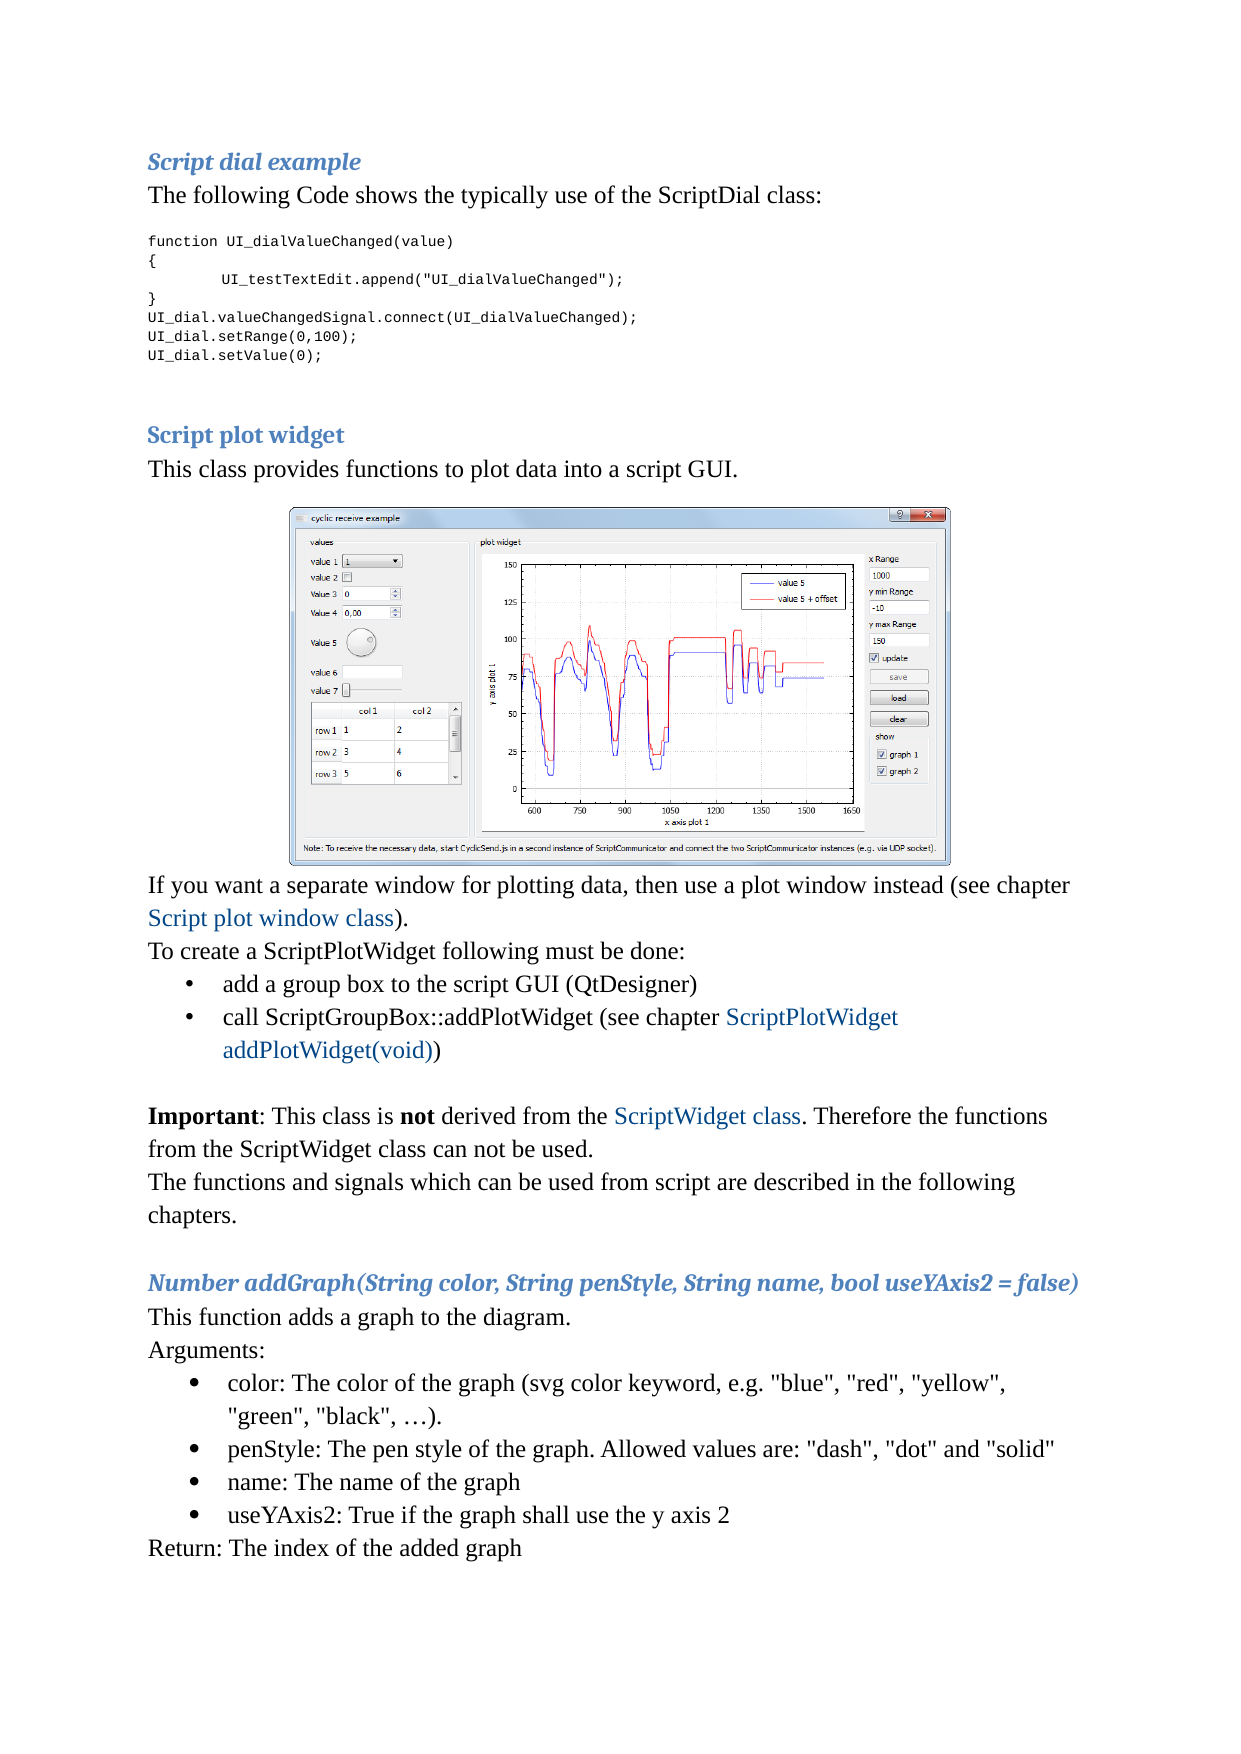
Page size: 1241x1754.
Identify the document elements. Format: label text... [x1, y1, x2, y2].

text UI_testTextEdit.append("UI_dialValueChanged"); [148, 272, 1093, 289]
text function UI_dialValueChanged(value) [148, 234, 1093, 251]
subtitle Script dial example [148, 148, 1093, 176]
text } [148, 291, 1093, 308]
text UI_dial.valueChangedSignal.connect(UI_dialValueChanged); [148, 310, 1093, 327]
text The following Code shows the typically use of the ScriptDial class: [148, 181, 1093, 209]
picture [289, 507, 951, 866]
list name: The name of the graph [190, 1467, 1093, 1496]
text The functions and signals which can be used from script are described in the following chapters. [148, 1167, 1093, 1229]
list call ScriptGroupBox::addPlotWidget (see chapter ScriptPlotWidget addPlotWidget(void)) [185, 1002, 1093, 1063]
text This class provides functions to plot data into a script GUI. [148, 454, 1093, 483]
text This function adds a graph to the diagram. [148, 1302, 1093, 1331]
text UI_dial.setValue(0); [148, 348, 1093, 365]
text { [148, 253, 1093, 270]
subtitle Script plot widget [148, 421, 1093, 450]
text Important: This class is not derived from the ScriptWidget class. Therefore the functions from the ScriptWidget class can not be used. [148, 1101, 1093, 1163]
list color: The color of the graph (svg color keyword, e.g. "blue", "red", "yellow", "green", "black", …). [190, 1368, 1093, 1430]
text Return: The index of the added graph [148, 1533, 1093, 1562]
list useYAxis2: True if the graph shall use the y axis 2 [190, 1500, 1093, 1529]
text Arguments: [148, 1335, 1093, 1364]
list add a group box to the script GUI (QtDesigner) [185, 969, 1093, 997]
text UI_dial.setRange(0,100); [148, 329, 1093, 346]
text To create a ScriptPlotWidget following must be done: [148, 936, 1093, 964]
subtitle Number addGraph(String color, String penStyle, String name, bool useYAxis2 = false) [148, 1269, 1093, 1298]
list penStyle: The pen style of the graph. Allowed values are: "dash", "dot" and "solid" [190, 1434, 1093, 1463]
text If you want a separate window for plotting data, then use a plot window instead (see chapter Script plot window class). [148, 867, 1093, 931]
